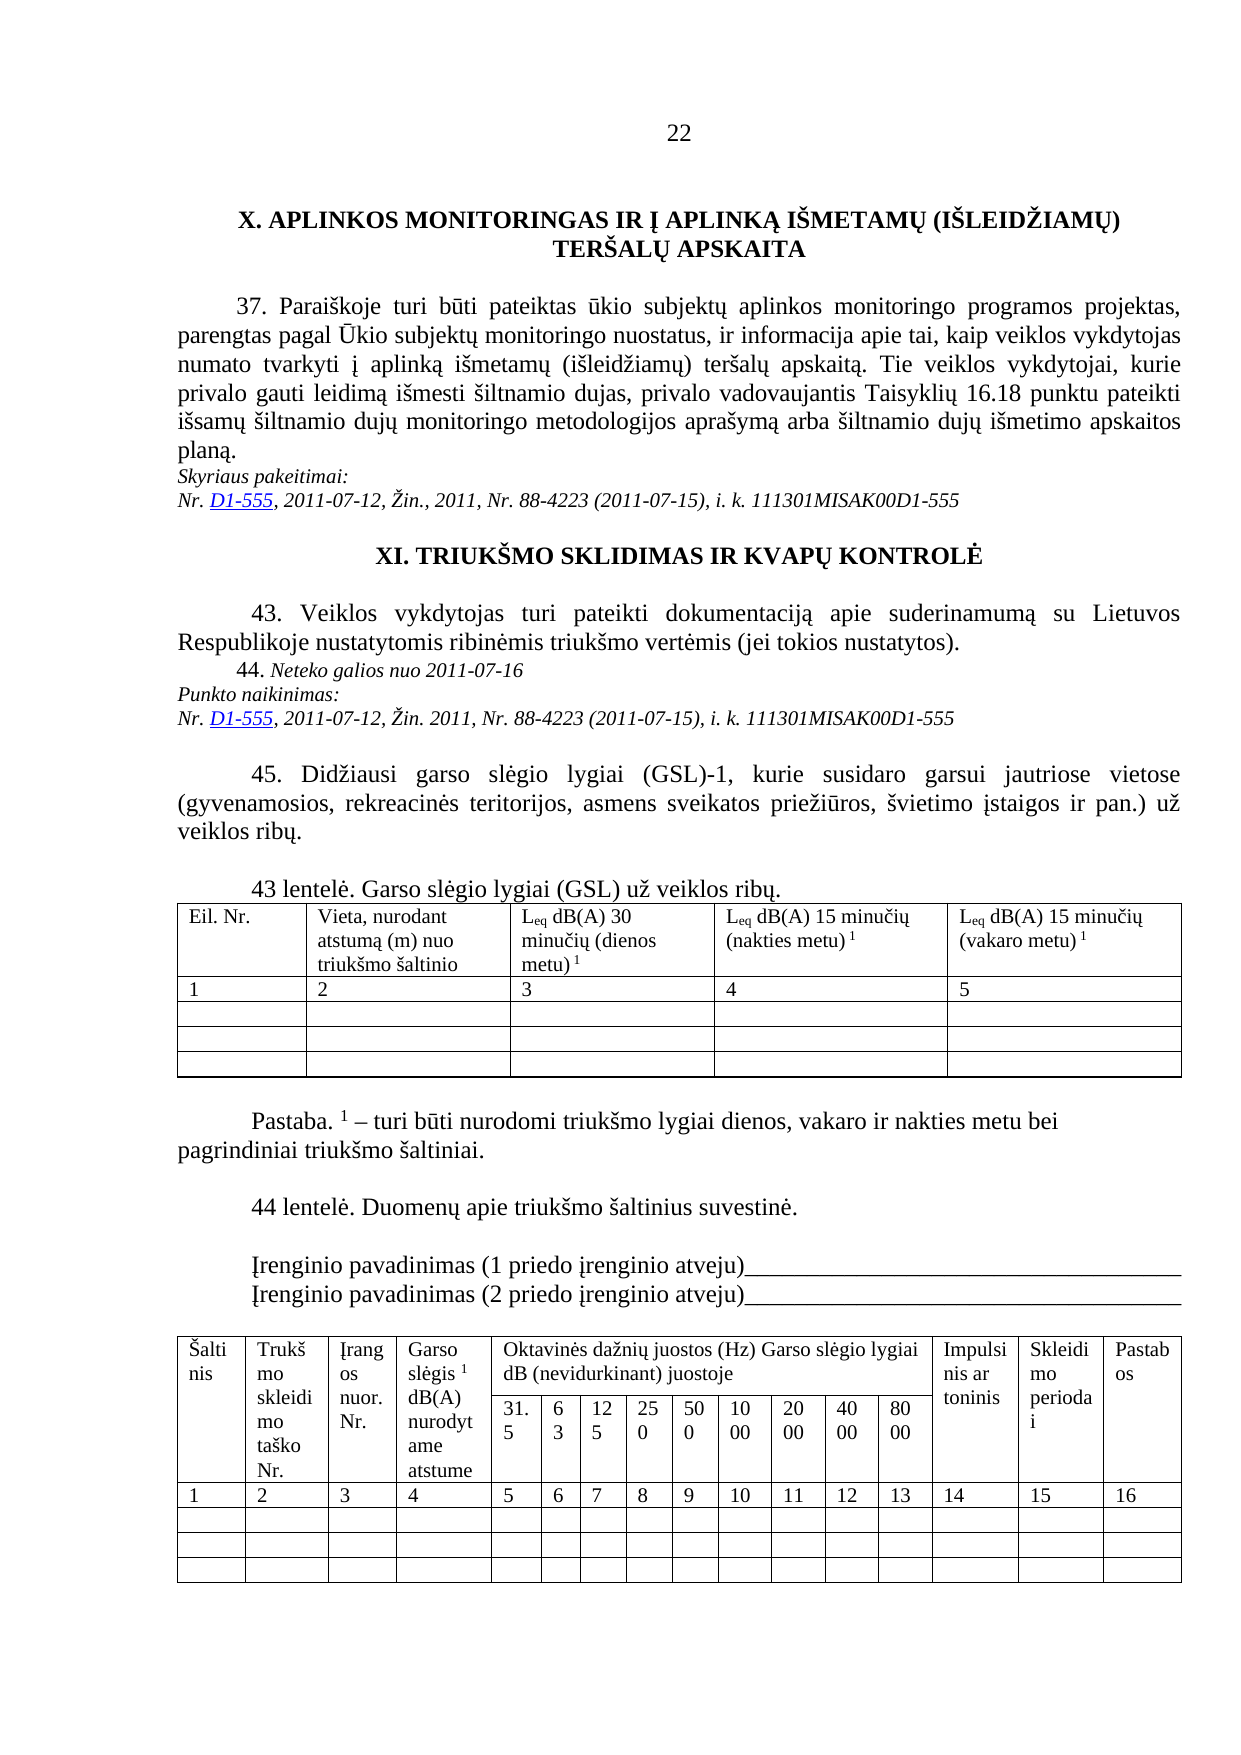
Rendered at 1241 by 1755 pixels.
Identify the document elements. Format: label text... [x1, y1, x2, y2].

table_cell [581, 1533, 626, 1557]
table_cell 5 [948, 977, 1181, 1001]
table_cell [246, 1508, 328, 1532]
table_cell [329, 1508, 396, 1532]
table_cell [826, 1533, 878, 1557]
table_cell [948, 1002, 1181, 1026]
table_cell 500 [673, 1396, 718, 1482]
table_cell 1 [178, 1483, 245, 1507]
table_cell 15 [1019, 1483, 1103, 1507]
table_cell [581, 1508, 626, 1532]
table_cell 2 [307, 977, 510, 1001]
text 44 lentelė. Duomenų apie triukšmo šaltinius suvestinė. [177, 1192, 1181, 1221]
table_header Trukšmo skleidimo taško Nr. [246, 1337, 328, 1482]
table_cell [542, 1558, 580, 1582]
text Punkto naikinimas: [177, 682, 1181, 706]
text 43. Veiklos vykdytojas turi pateikti dokumentaciją apie suderinamumą su Lietuvos Respublikoje nustatytomis ribinėmis triukšmo vertėmis (jei tokios nustatytos). [177, 598, 1181, 656]
table_cell 4 [397, 1483, 491, 1507]
table_cell [329, 1533, 396, 1557]
table_cell [879, 1558, 932, 1582]
table_cell [178, 1052, 306, 1076]
table_cell 11 [772, 1483, 825, 1507]
table_cell [397, 1533, 491, 1557]
table_cell 1 [178, 977, 306, 1001]
table_cell [715, 1002, 947, 1026]
text Skyriaus pakeitimai: [177, 464, 1181, 488]
table_cell [948, 1052, 1181, 1076]
table_cell 63 [542, 1396, 580, 1482]
table_cell [1104, 1558, 1181, 1582]
text Įrenginio pavadinimas (2 priedo įrenginio atveju) [177, 1279, 1181, 1307]
table_cell [826, 1558, 878, 1582]
table_header Leq dB(A) 30 minučių (dienos metu) 1 [511, 904, 714, 976]
table_cell 250 [627, 1396, 672, 1482]
table_cell [397, 1558, 491, 1582]
text 37. Paraiškoje turi būti pateiktas ūkio subjektų aplinkos monitoringo programos projektas, parengtas pagal Ūkio subjektų monitoringo nuostatus, ir informacija apie tai, kaip veiklos vykdytojas numato tvarkyti į aplinką išmetamų (išleidžiamų) teršalų apskaitą. Tie veiklos vykdytojai, kurie privalo gauti leidimą išmesti šiltnamio dujas, privalo vadovaujantis Taisyklių 16.18 punktu pateikti išsamų šiltnamio dujų monitoringo metodologijos aprašymą arba šiltnamio dujų išmetimo apskaitos planą. [177, 291, 1181, 464]
table_cell [627, 1533, 672, 1557]
table_cell [329, 1558, 396, 1582]
text Pastaba. 1 – turi būti nurodomi triukšmo lygiai dienos, vakaro ir nakties metu bei pagrindiniai triukšmo šaltiniai. [177, 1106, 1181, 1164]
table_cell [581, 1558, 626, 1582]
text X. aplinkos monitoringAS IR Į APLINKĄ IŠMETAMŲ (IŠLEIDŽIAMŲ) TERŠALŲ APSKAITA [177, 205, 1181, 263]
table_cell [542, 1508, 580, 1532]
table_cell [627, 1508, 672, 1532]
table_cell [627, 1558, 672, 1582]
table_cell [542, 1533, 580, 1557]
table_cell [246, 1558, 328, 1582]
table_header Skleidimo periodai [1019, 1337, 1103, 1482]
table_cell 2 [246, 1483, 328, 1507]
table_cell 16 [1104, 1483, 1181, 1507]
text Nr. D1-555, 2011-07-12, Žin. 2011, Nr. 88-4223 (2011-07-15), i. k. 111301MISAK00D1-555 [177, 706, 1181, 730]
table_header Leq dB(A) 15 minučių (nakties metu) 1 [715, 904, 947, 976]
table_cell 8 [627, 1483, 672, 1507]
table_cell 10 [719, 1483, 771, 1507]
table_cell 5 [492, 1483, 541, 1507]
text Nr. D1-555, 2011-07-12, Žin., 2011, Nr. 88-4223 (2011-07-15), i. k. 111301MISAK00D1-555 [177, 488, 1181, 512]
table_cell 7 [581, 1483, 626, 1507]
table_header Eil. Nr. [178, 904, 306, 976]
table_cell [673, 1558, 718, 1582]
table_cell [492, 1508, 541, 1532]
table_cell [1104, 1508, 1181, 1532]
text 45. Didžiausi garso slėgio lygiai (GSL)-1, kurie susidaro garsui jautriose vietose (gyvenamosios, rekreacinės teritorijos, asmens sveikatos priežiūros, švietimo įstaigos ir pan.) už veiklos ribų. [177, 759, 1181, 845]
table_cell [772, 1558, 825, 1582]
table_cell 12 [826, 1483, 878, 1507]
table_header Oktavinės dažnių juostos (Hz) Garso slėgio lygiai dB (nevidurkinant) juostoje [492, 1337, 932, 1395]
table_cell [178, 1508, 245, 1532]
table_cell [948, 1027, 1181, 1051]
table_cell [673, 1533, 718, 1557]
table_cell [178, 1002, 306, 1026]
table_cell 3 [511, 977, 714, 1001]
table_header Įrangos nuor. Nr. [329, 1337, 396, 1482]
table_cell [719, 1533, 771, 1557]
table_cell [511, 1027, 714, 1051]
table_cell [879, 1533, 932, 1557]
table_cell [772, 1533, 825, 1557]
table_cell [1104, 1533, 1181, 1557]
table_cell [246, 1533, 328, 1557]
table_cell [1019, 1558, 1103, 1582]
table_cell [511, 1002, 714, 1026]
table_cell [178, 1533, 245, 1557]
table_cell [511, 1052, 714, 1076]
table_cell [307, 1052, 510, 1076]
table_cell [719, 1558, 771, 1582]
table_cell [1019, 1508, 1103, 1532]
table_cell [397, 1508, 491, 1532]
table_cell [178, 1027, 306, 1051]
table_cell [933, 1533, 1018, 1557]
table_cell [673, 1508, 718, 1532]
table_cell 125 [581, 1396, 626, 1482]
text XI. TRIUKŠMO SKLIDIMAS IR KVAPŲ KONTROLĖ [177, 541, 1181, 569]
table_cell 13 [879, 1483, 932, 1507]
text 43 lentelė. Garso slėgio lygiai (GSL) už veiklos ribų. [177, 874, 1181, 903]
table_cell [307, 1027, 510, 1051]
table_header Pastabos [1104, 1337, 1181, 1482]
table_cell [492, 1533, 541, 1557]
text 44. Neteko galios nuo 2011-07-16 [177, 656, 1181, 682]
table_cell [492, 1558, 541, 1582]
table_cell 3 [329, 1483, 396, 1507]
table_cell 31.5 [492, 1396, 541, 1482]
table_header Šaltinis [178, 1337, 245, 1482]
table_header Leq dB(A) 15 minučių (vakaro metu) 1 [948, 904, 1181, 976]
table_cell [826, 1508, 878, 1532]
table_cell [719, 1508, 771, 1532]
table_cell 4 [715, 977, 947, 1001]
table_cell 6 [542, 1483, 580, 1507]
table_cell [715, 1027, 947, 1051]
table_cell [772, 1508, 825, 1532]
table_cell 9 [673, 1483, 718, 1507]
table_header Garso slėgis 1 dB(A) nurodytame atstume [397, 1337, 491, 1482]
table_cell [933, 1508, 1018, 1532]
table_cell [879, 1508, 932, 1532]
table_cell 2000 [772, 1396, 825, 1482]
text Įrenginio pavadinimas (1 priedo įrenginio atveju) [177, 1250, 1181, 1279]
table_header Impulsinis ar toninis [933, 1337, 1018, 1482]
table_cell 1000 [719, 1396, 771, 1482]
table_cell [1019, 1533, 1103, 1557]
table_cell 14 [933, 1483, 1018, 1507]
table_cell [307, 1002, 510, 1026]
table_header Vieta, nurodant atstumą (m) nuo triukšmo šaltinio [307, 904, 510, 976]
table_cell 8000 [879, 1396, 932, 1482]
table_cell [933, 1558, 1018, 1582]
table_cell [178, 1558, 245, 1582]
table_cell 4000 [826, 1396, 878, 1482]
table_cell [715, 1052, 947, 1076]
